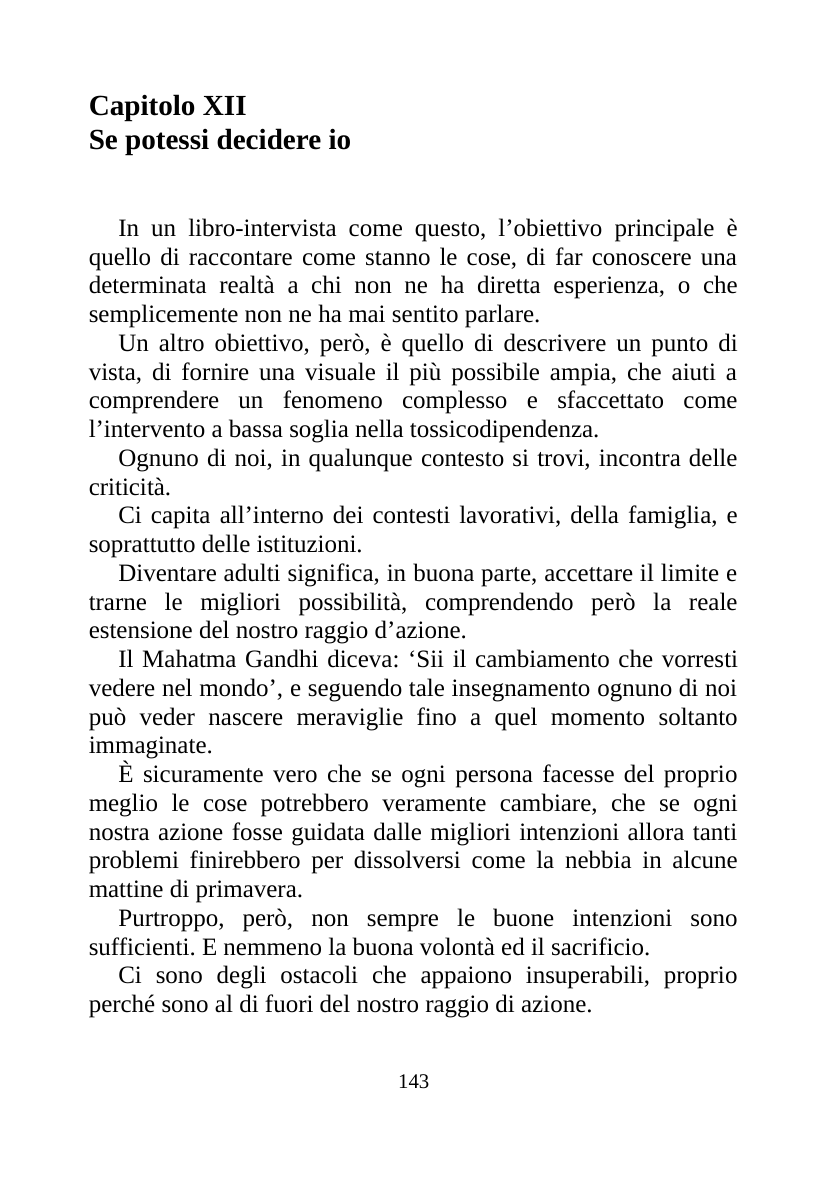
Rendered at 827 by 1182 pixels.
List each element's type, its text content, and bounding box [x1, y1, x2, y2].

text Ci sono degli ostacoli che appaiono insuperabili, proprio perché sono al di fuori del nostro raggio di azione. [88, 961, 738, 1018]
text Ognuno di noi, in qualunque contesto si trovi, incontra delle criticità. [88, 443, 738, 501]
text Purtroppo, però, non sempre le buone intenzioni sono sufficienti. E nemmeno la buona volontà ed il sacrificio. [88, 903, 738, 961]
subtitle Se potessi decidere io [88, 122, 738, 156]
text È sicuramente vero che se ogni persona facesse del proprio meglio le cose potrebbero veramente cambiare, che se ogni nostra azione fosse guidata dalle migliori intenzioni allora tanti problemi finirebbero per dissolversi come la nebbia in alcune mattine di primavera. [88, 759, 738, 903]
text In un libro-intervista come questo, l’obiettivo principale è quello di raccontare come stanno le cose, di far conoscere una determinata realtà a chi non ne ha diretta esperienza, o che semplicemente non ne ha mai sentito parlare. [88, 213, 738, 328]
text Ci capita all’interno dei contesti lavorativi, della famiglia, e soprattutto delle istituzioni. [88, 501, 738, 558]
text Il Mahatma Gandhi diceva: ‘Sii il cambiamento che vorresti vedere nel mondo’, e seguendo tale insegnamento ognuno di noi può veder nascere meraviglie fino a quel momento soltanto immaginate. [88, 644, 738, 759]
subtitle Capitolo XII [88, 88, 738, 122]
text Un altro obiettivo, però, è quello di descrivere un punto di vista, di fornire una visuale il più possibile ampia, che aiuti a comprendere un fenomeno complesso e sfaccettato come l’intervento a bassa soglia nella tossicodipendenza. [88, 328, 738, 443]
text Diventare adulti significa, in buona parte, accettare il limite e trarne le migliori possibilità, comprendendo però la reale estensione del nostro raggio d’azione. [88, 558, 738, 644]
